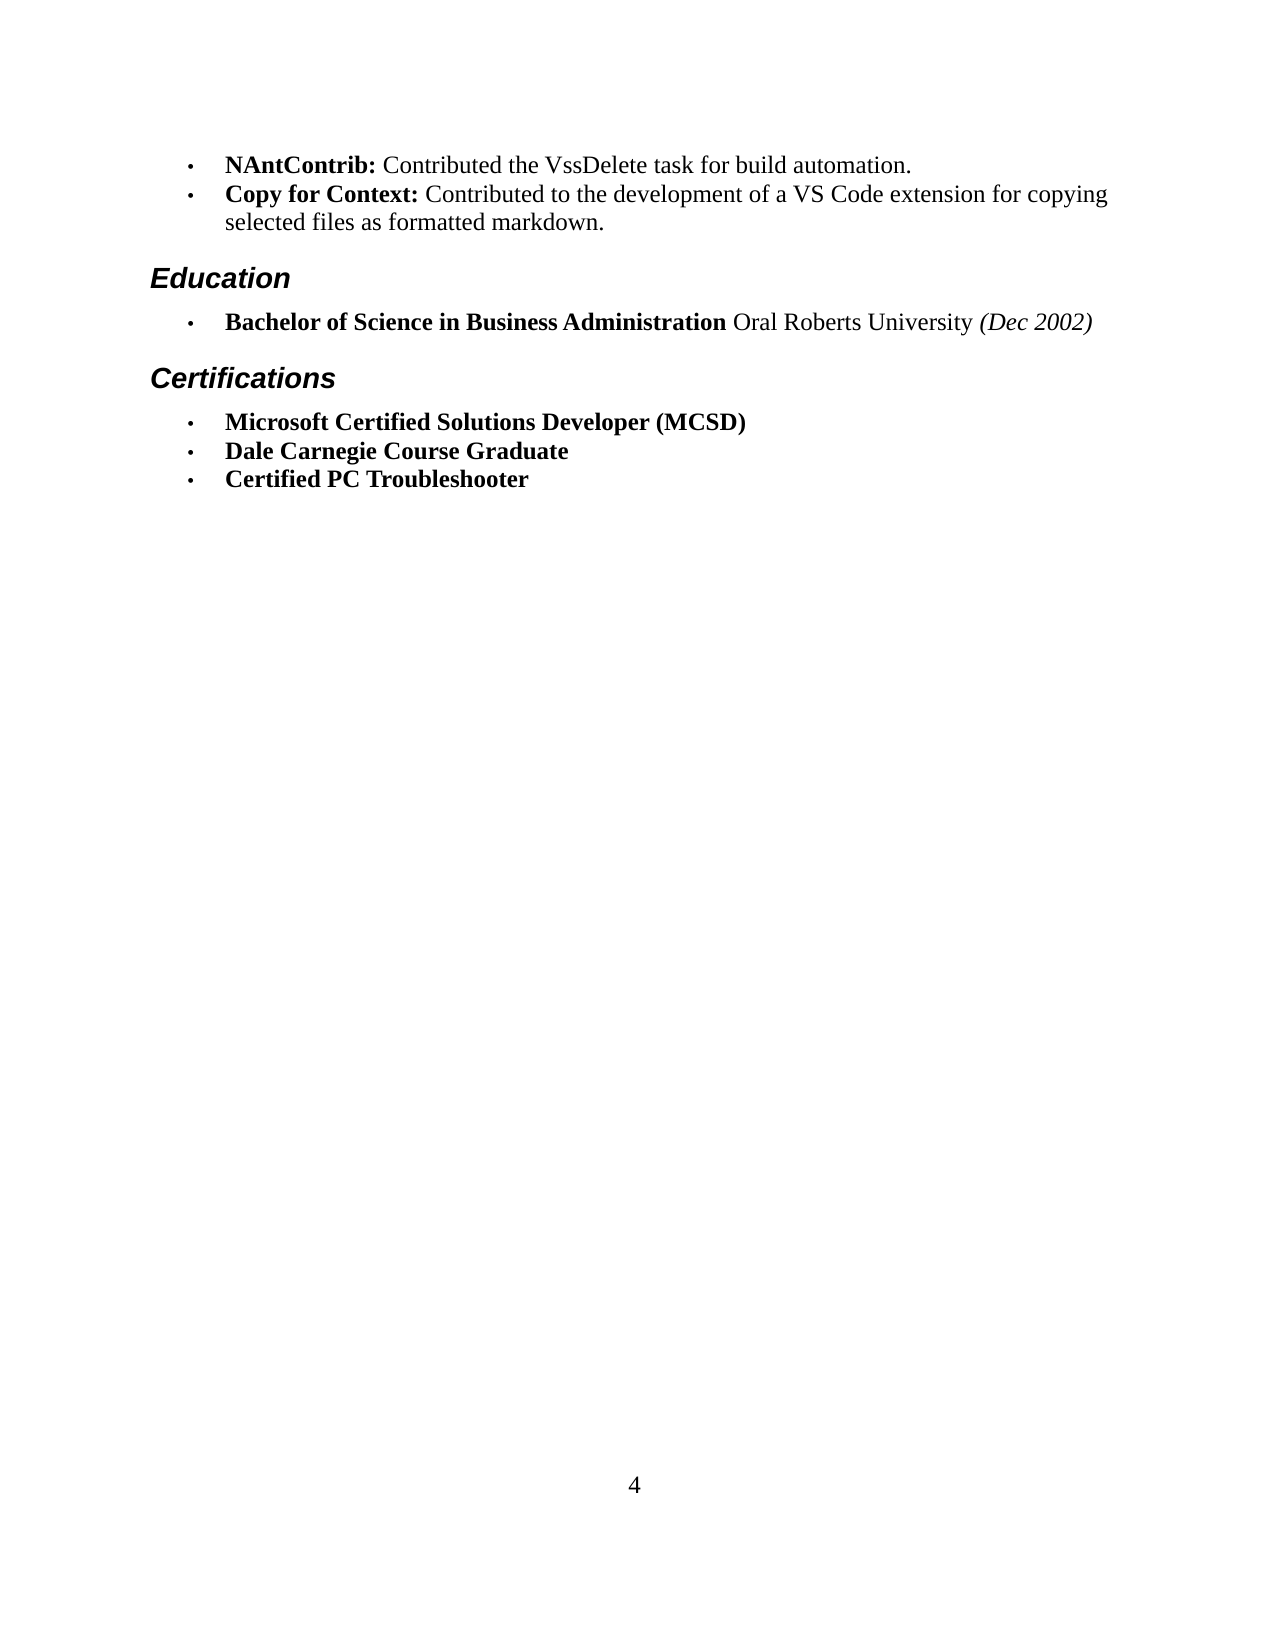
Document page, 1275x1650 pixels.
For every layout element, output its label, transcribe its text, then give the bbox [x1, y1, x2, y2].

list Certified PC Troubleshooter [187, 464, 1125, 493]
subtitle Education [150, 261, 1125, 295]
subtitle Certifications [150, 361, 1125, 394]
list NAntContrib: Contributed the VssDelete task for build automation. [187, 150, 1125, 179]
list Microsoft Certified Solutions Developer (MCSD) [187, 407, 1125, 436]
list Copy for Context: Contributed to the development of a VS Code extension for copying selected files as formatted markdown. [187, 179, 1125, 236]
list Dale Carnegie Course Graduate [187, 436, 1125, 464]
list Bachelor of Science in Business Administration Oral Roberts University (Dec 2002) [187, 307, 1125, 336]
